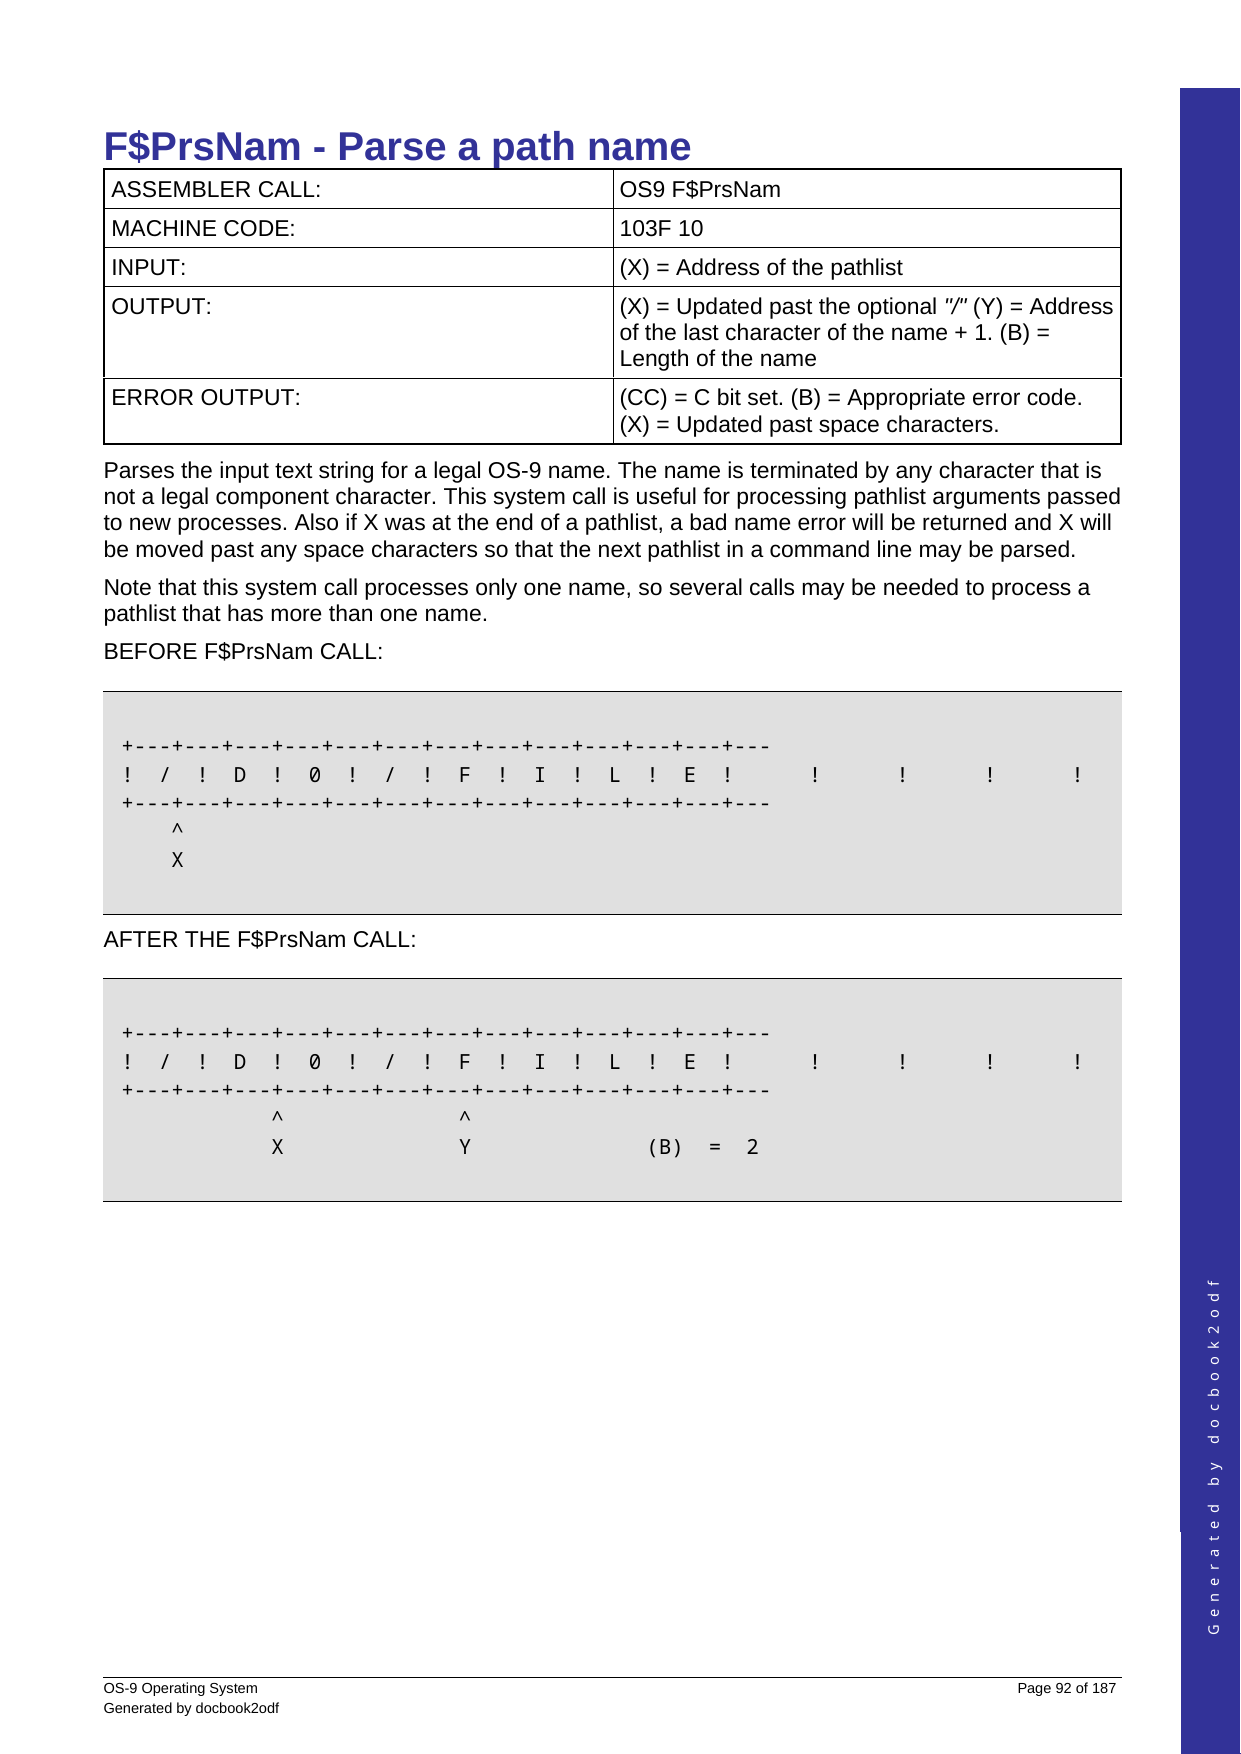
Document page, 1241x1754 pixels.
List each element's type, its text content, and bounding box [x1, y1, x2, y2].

text Note that this system call processes only one name, so several calls may be needed to process a pathlist that has more than one name. [103, 574, 1122, 626]
text BEFORE F$PrsNam CALL: [103, 638, 1122, 664]
table_header ASSEMBLER CALL: [105, 170, 613, 208]
text +---+---+---+---+---+---+---+---+---+---+---+---+--- [103, 1075, 1122, 1104]
text Parses the input text string for a legal OS-9 name. The name is terminated by any character that is not a legal component character. This system call is useful for processing pathlist arguments passed to new processes. Also if X was at the end of a pathlist, a bad name error will be returned and X will be moved past any space characters so that the next pathlist in a command line may be parsed. [103, 457, 1122, 562]
table_cell (CC) = C bit set. (B) = Appropriate error code. (X) = Updated past space characters. [614, 379, 1120, 443]
text AFTER THE F$PrsNam CALL: [103, 926, 1122, 952]
table_cell OUTPUT: [105, 287, 613, 377]
table_cell ERROR OUTPUT: [105, 379, 613, 443]
text +---+---+---+---+---+---+---+---+---+---+---+---+--- [103, 788, 1122, 817]
text ^ [103, 817, 1122, 845]
text X Y (B) = 2 [103, 1132, 1122, 1149]
text +---+---+---+---+---+---+---+---+---+---+---+---+--- [103, 1018, 1122, 1047]
text ! / ! D ! 0 ! / ! F ! I ! L ! E ! ! ! ! ! [103, 760, 1122, 788]
text ! / ! D ! 0 ! / ! F ! I ! L ! E ! ! ! ! ! [103, 1047, 1122, 1075]
text ^ ^ [103, 1104, 1122, 1132]
text X [103, 845, 1122, 862]
table_cell (X) = Address of the pathlist [614, 248, 1120, 286]
text +---+---+---+---+---+---+---+---+---+---+---+---+--- [103, 731, 1122, 760]
table_header OS9 F$PrsNam [614, 170, 1120, 208]
table_cell MACHINE CODE: [105, 209, 613, 247]
table_cell 103F 10 [614, 209, 1120, 247]
table_cell (X) = Updated past the optional "/" (Y) = Address of the last character of the name + 1. (B) = Length of the name [614, 287, 1120, 377]
table_cell INPUT: [105, 248, 613, 286]
subtitle F$PrsNam - Parse a path name [103, 122, 1122, 168]
